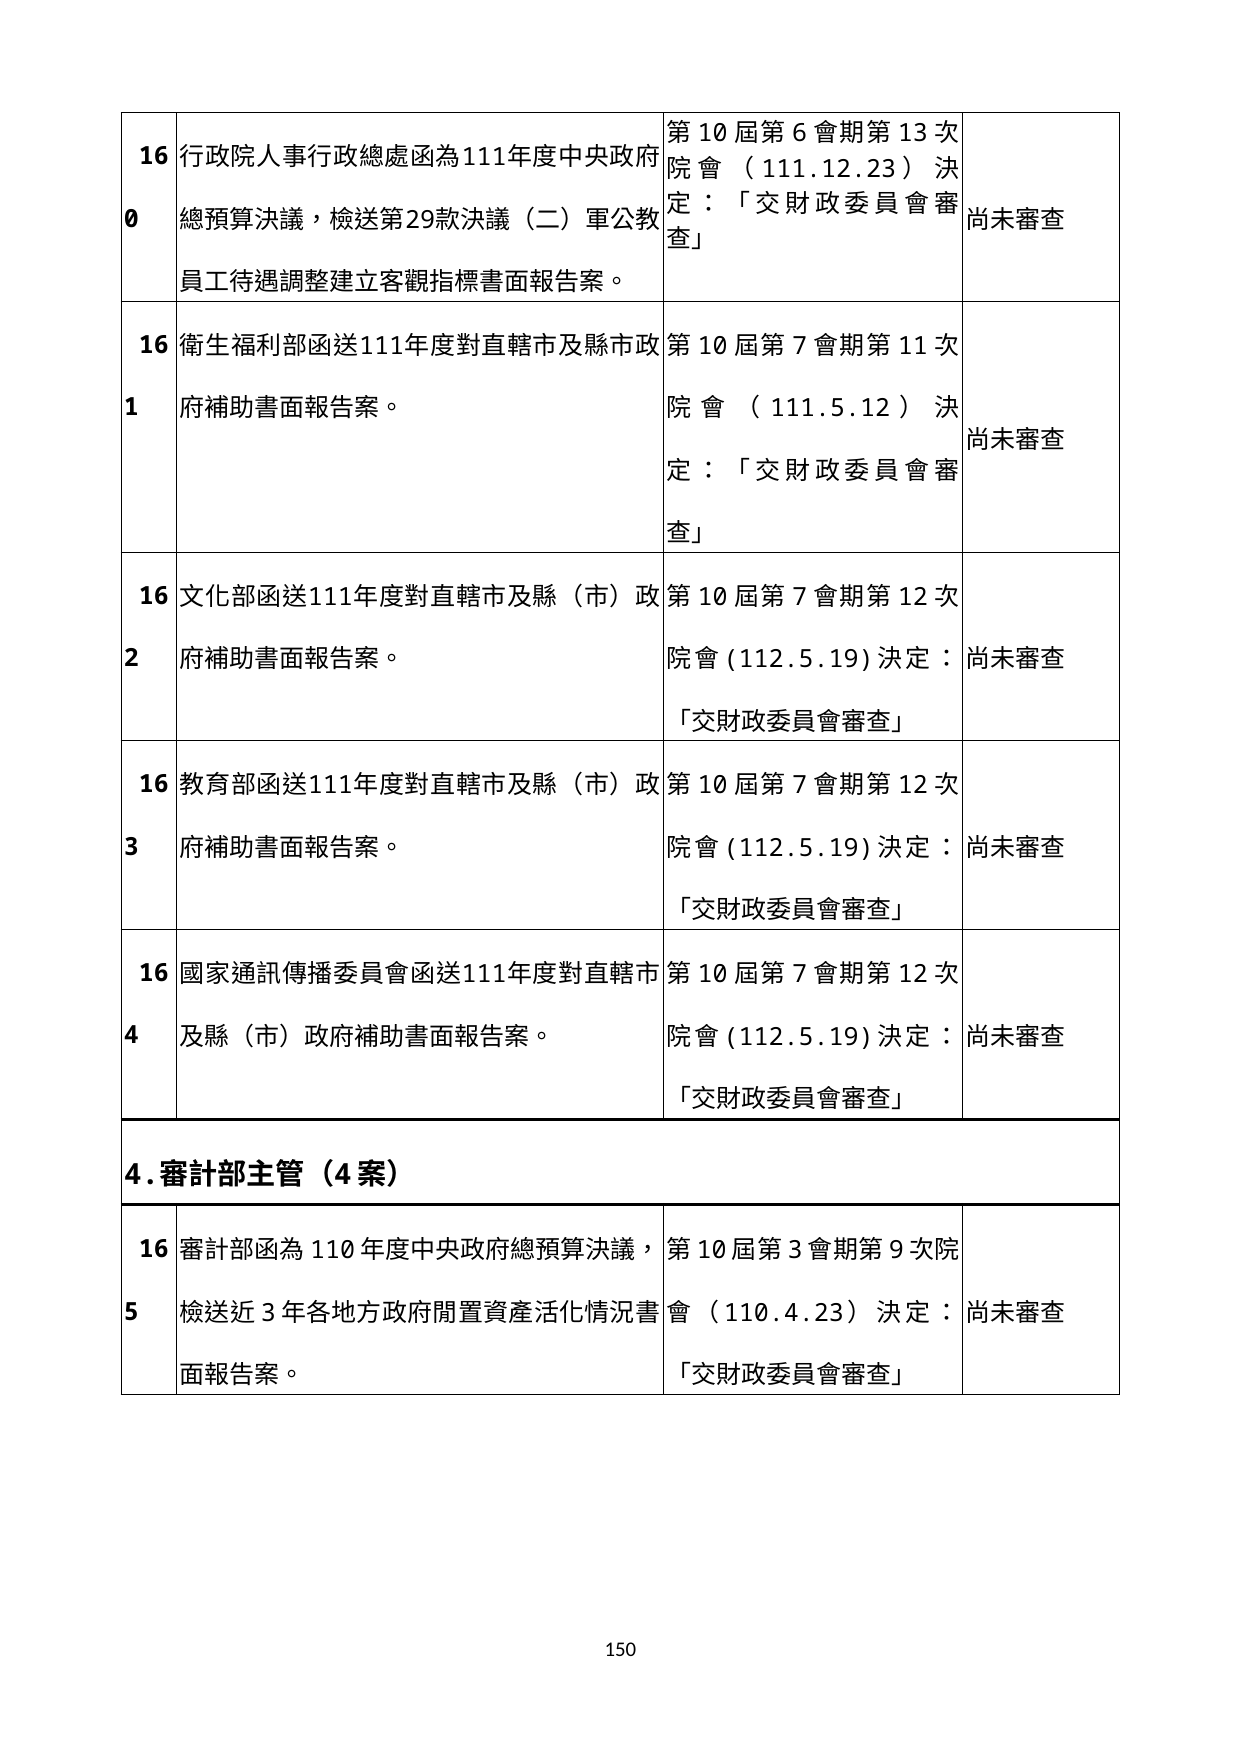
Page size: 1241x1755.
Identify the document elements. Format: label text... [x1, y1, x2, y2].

table_cell 尚未審查 [963, 302, 1119, 552]
table_cell 第10屆第6會期第13次院會（111.12.23）決定：「交財政委員會審查」 [664, 113, 962, 301]
table_cell 教育部函送111年度對直轄市及縣（市）政府補助書面報告案。 [177, 741, 663, 929]
table_cell 行政院人事行政總處函為111年度中央政府總預算決議，檢送第29款決議（二）軍公教員工待遇調整建立客觀指標書面報告案。 [177, 113, 663, 301]
table_cell 第10屆第7會期第11次院會（111.5.12）決定：「交財政委員會審查」 [664, 302, 962, 552]
table_cell 審計部函為110年度中央政府總預算決議，檢送近3年各地方政府閒置資產活化情況書面報告案。 [177, 1206, 663, 1393]
table_cell 尚未審查 [963, 113, 1119, 301]
table_cell [122, 113, 176, 301]
table_cell 4.審計部主管（4案） [122, 1121, 1119, 1203]
table_cell 尚未審查 [963, 930, 1119, 1117]
table_cell 尚未審查 [963, 741, 1119, 929]
table_cell [122, 553, 176, 740]
table_cell 第10屆第7會期第12次院會(112.5.19)決定：「交財政委員會審查」 [664, 553, 962, 740]
table_cell [122, 1206, 176, 1393]
table_cell [122, 741, 176, 929]
table_cell 衛生福利部函送111年度對直轄市及縣市政府補助書面報告案。 [177, 302, 663, 552]
table_cell 第10屆第7會期第12次院會(112.5.19)決定：「交財政委員會審查」 [664, 741, 962, 929]
table_cell 國家通訊傳播委員會函送111年度對直轄市及縣（市）政府補助書面報告案。 [177, 930, 663, 1117]
table_cell [122, 302, 176, 552]
table_cell [122, 930, 176, 1117]
table_cell 尚未審查 [963, 553, 1119, 740]
table_cell 第10屆第3會期第9次院會（110.4.23）決定：「交財政委員會審查」 [664, 1206, 962, 1393]
table_cell 尚未審查 [963, 1206, 1119, 1393]
table_cell 第10屆第7會期第12次院會(112.5.19)決定：「交財政委員會審查」 [664, 930, 962, 1117]
table_cell 文化部函送111年度對直轄市及縣（市）政府補助書面報告案。 [177, 553, 663, 740]
